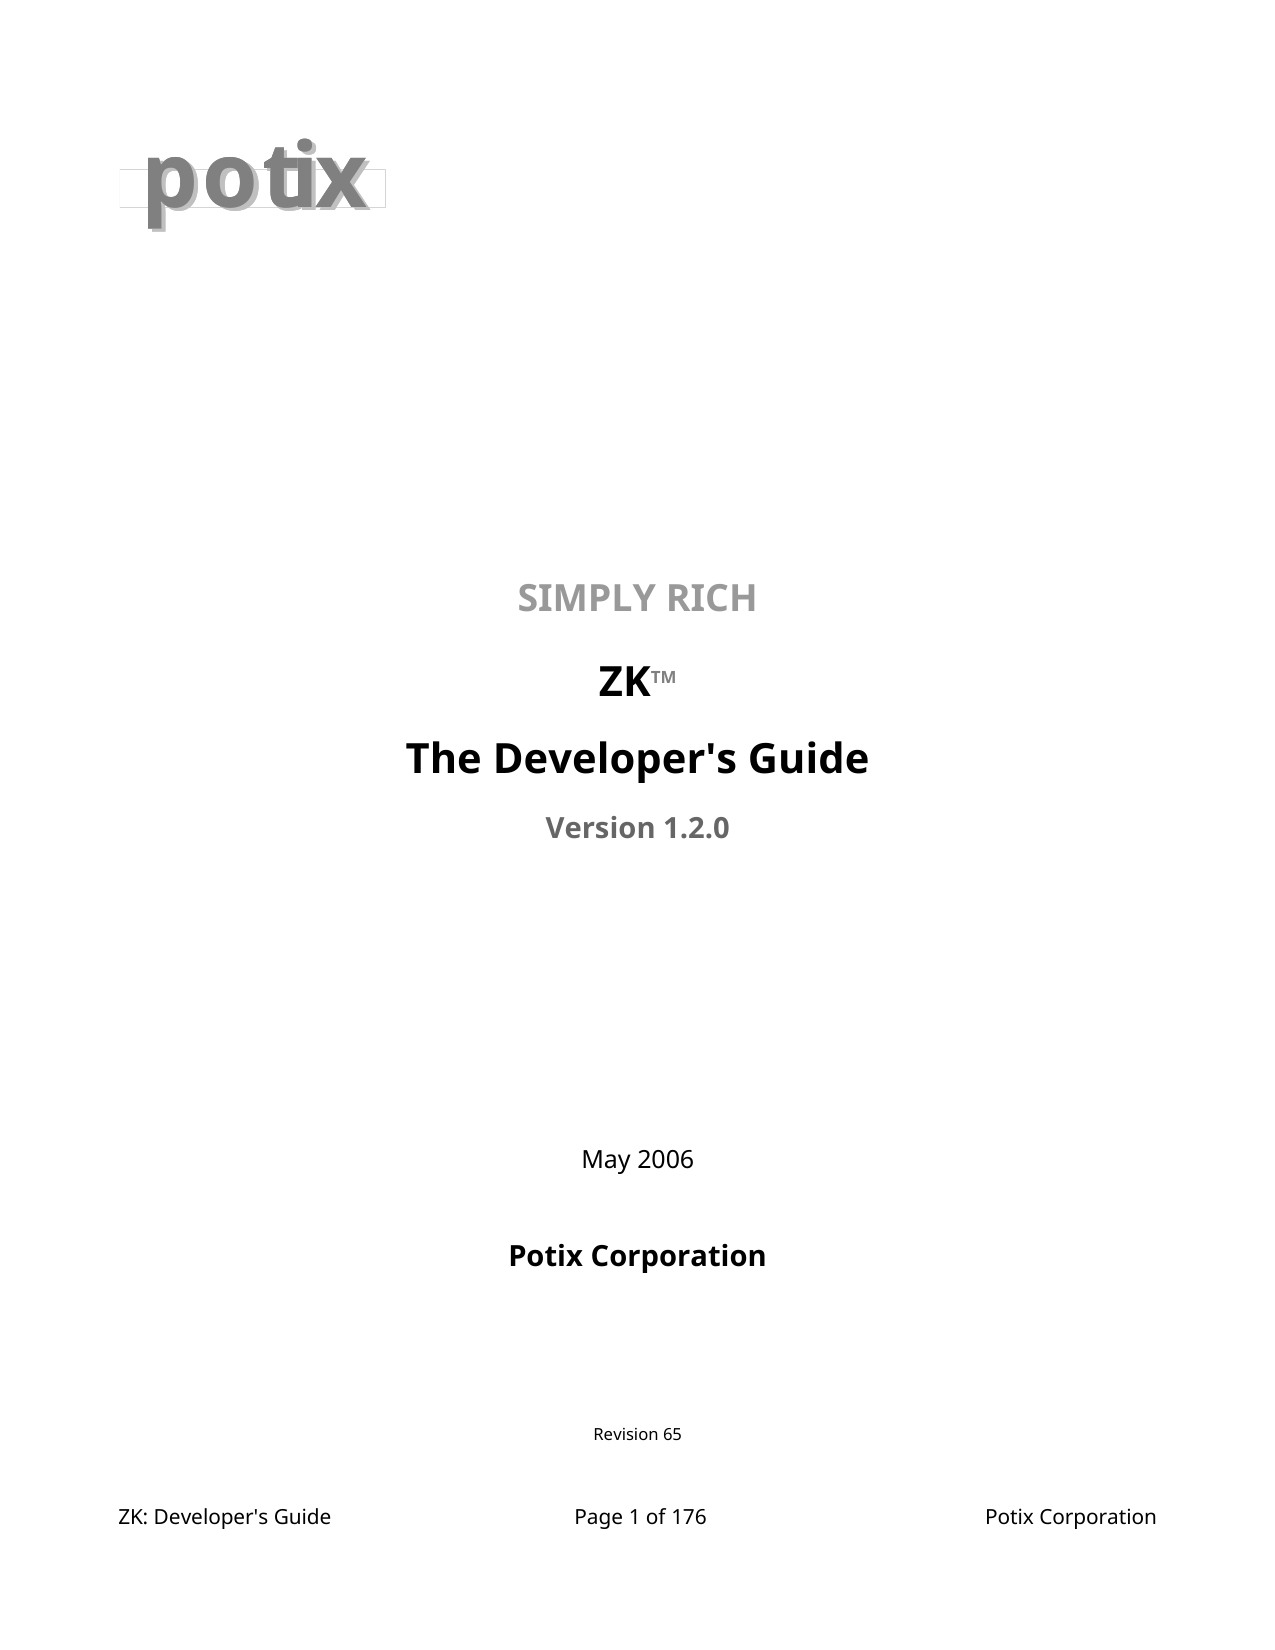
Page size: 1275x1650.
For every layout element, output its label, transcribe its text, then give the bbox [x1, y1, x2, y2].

text Version 1.2.0 [118, 807, 1157, 847]
text Revision 65 [118, 1422, 1157, 1445]
text SIMPLY RICH [118, 571, 1157, 622]
text ZKTM [118, 652, 1157, 708]
text The Developer's Guide [118, 729, 1157, 786]
text May 2006 [118, 1142, 1157, 1176]
text Potix Corporation [118, 1235, 1157, 1275]
